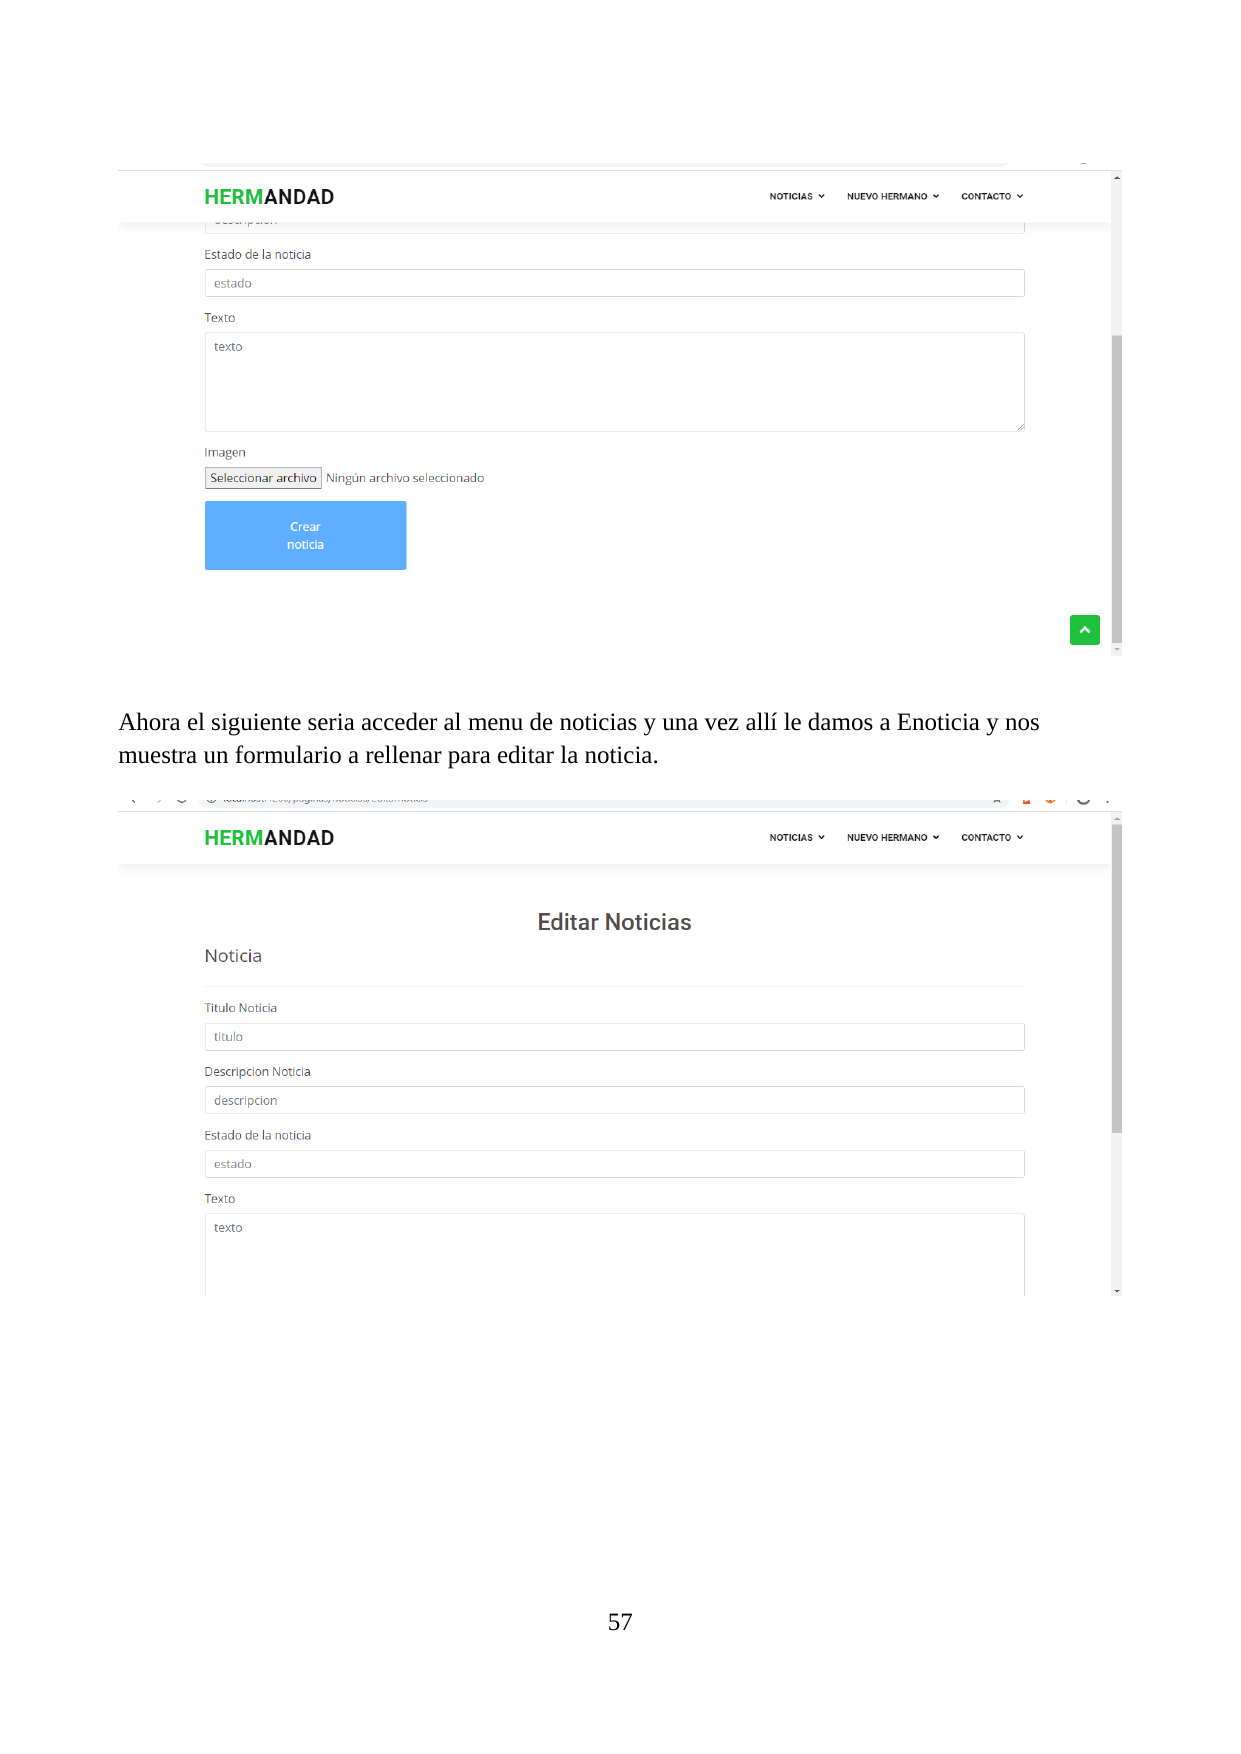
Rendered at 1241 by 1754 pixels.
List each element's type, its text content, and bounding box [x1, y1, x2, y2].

picture [118, 163, 1123, 656]
picture [118, 800, 1123, 1296]
text Ahora el siguiente seria acceder al menu de noticias y una vez allí le damos a Enoticia y nos muestra un formulario a rellenar para editar la noticia. [118, 707, 1122, 769]
